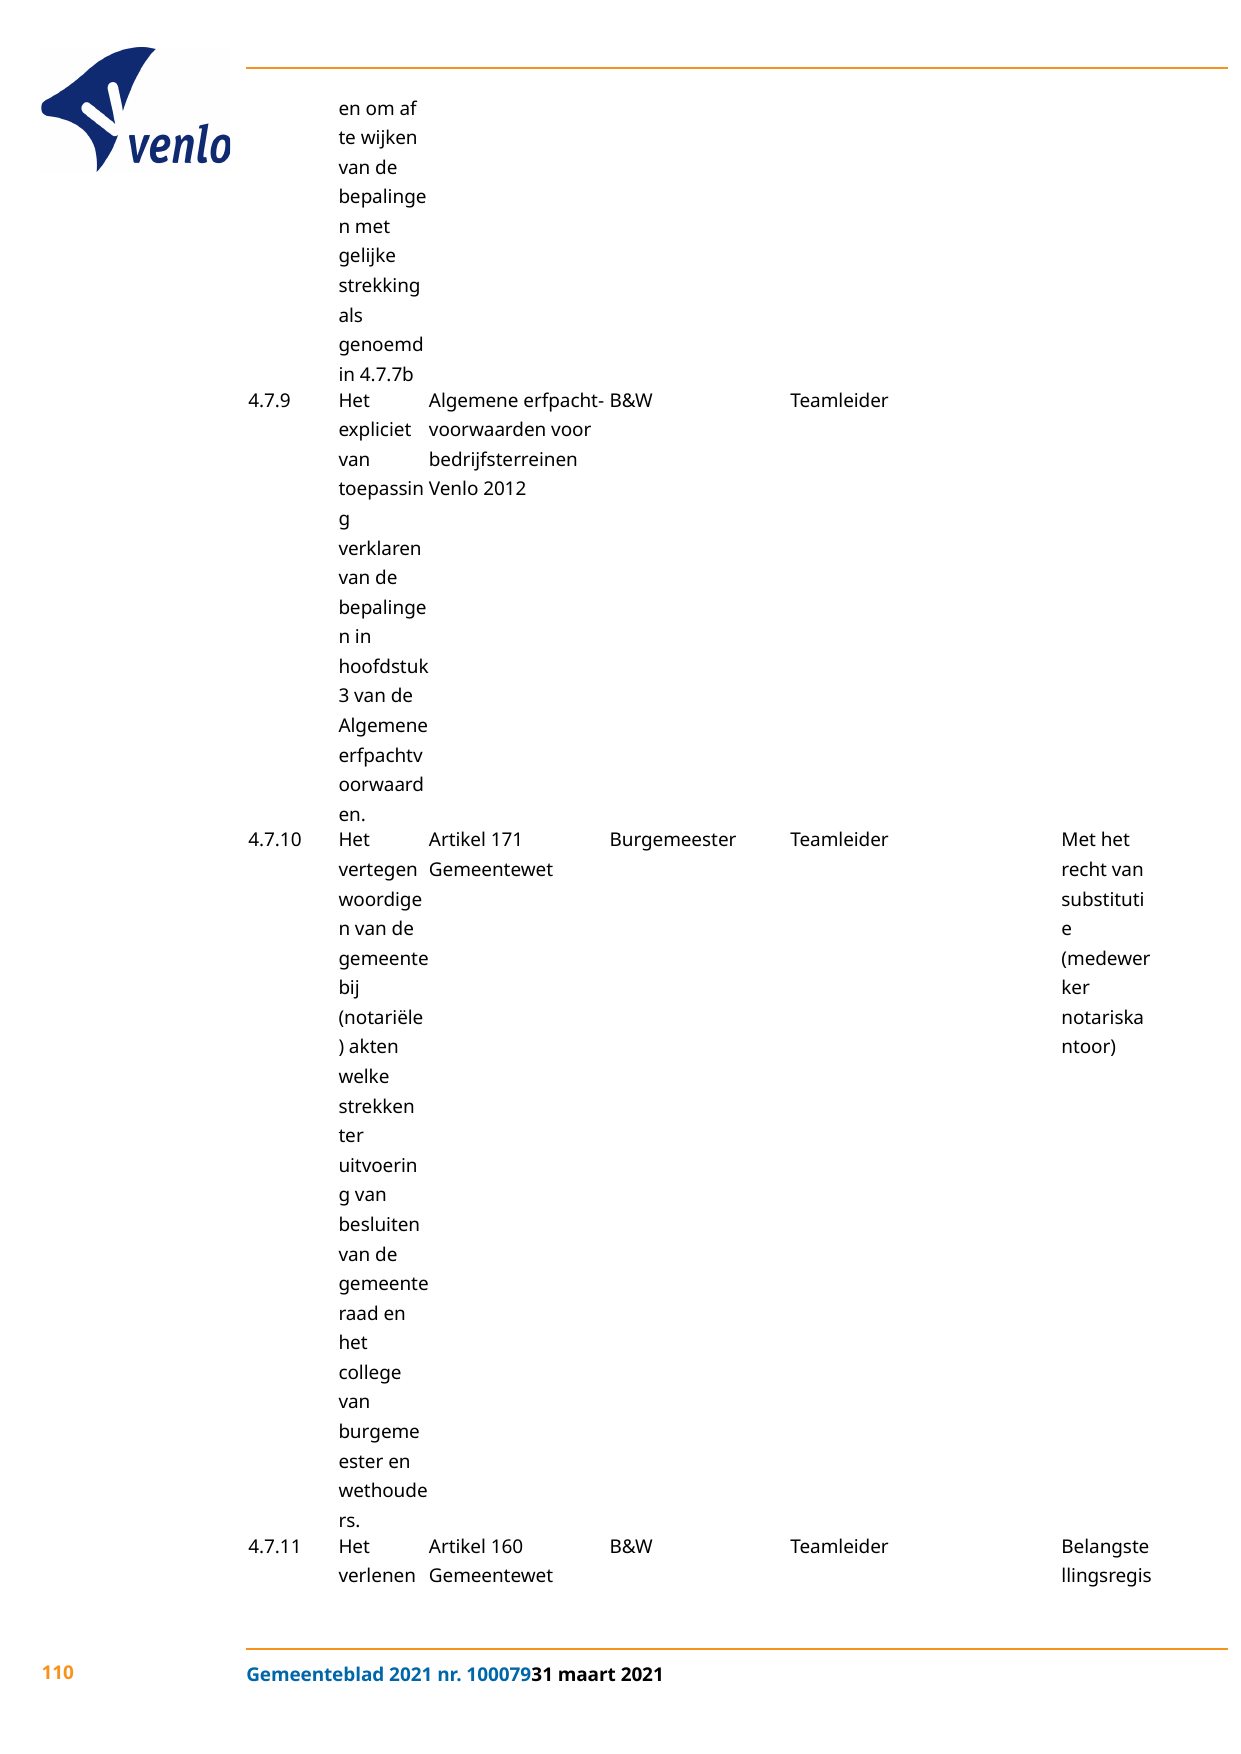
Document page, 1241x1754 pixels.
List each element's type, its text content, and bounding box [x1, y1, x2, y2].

table_cell B&W [609, 1533, 790, 1588]
table_cell [1061, 387, 1152, 827]
table_cell [971, 1533, 1061, 1588]
table_cell Algemene erfpacht-voorwaarden voor bedrijfsterreinen Venlo 2012 [429, 387, 609, 827]
table_cell [429, 95, 609, 387]
table_cell Belangstellingsregis [1061, 1533, 1152, 1588]
table_cell Artikel 160 Gemeentewet [429, 1533, 609, 1588]
table_cell 4.7.9 [248, 387, 338, 827]
table_cell Met het recht van substitutie (medewerker notariskantoor) [1061, 827, 1152, 1533]
table_cell Het vertegenwoordigen van de gemeente bij (notariële) akten welke strekken ter uitvoering van besluiten van de gemeenteraad en het college van burgemeester en wethouders. [338, 827, 429, 1533]
table_cell Artikel 171 Gemeentewet [429, 827, 609, 1533]
table_cell [1061, 95, 1152, 387]
table_cell [609, 95, 790, 387]
table_cell Burgemeester [609, 827, 790, 1533]
table_cell [971, 95, 1061, 387]
table_cell [248, 95, 338, 387]
table_cell B&W [609, 387, 790, 827]
table_cell Teamleider [790, 1533, 971, 1588]
table_cell [971, 387, 1061, 827]
table_cell Het expliciet van toepassing verklaren van de bepalingen in hoofdstuk 3 van de Algemene erfpachtvoorwaarden. [338, 387, 429, 827]
table_cell 4.7.11 [248, 1533, 338, 1588]
table_cell [790, 95, 971, 387]
table_cell Het verlenen [338, 1533, 429, 1588]
table_cell Teamleider [790, 827, 971, 1533]
table_cell Teamleider [790, 387, 971, 827]
table_cell 4.7.10 [248, 827, 338, 1533]
picture [41, 47, 231, 172]
table_cell [971, 827, 1061, 1533]
table_cell en om af te wijken van de bepalingen met gelijke strekking als genoemd in 4.7.7b [338, 95, 429, 387]
